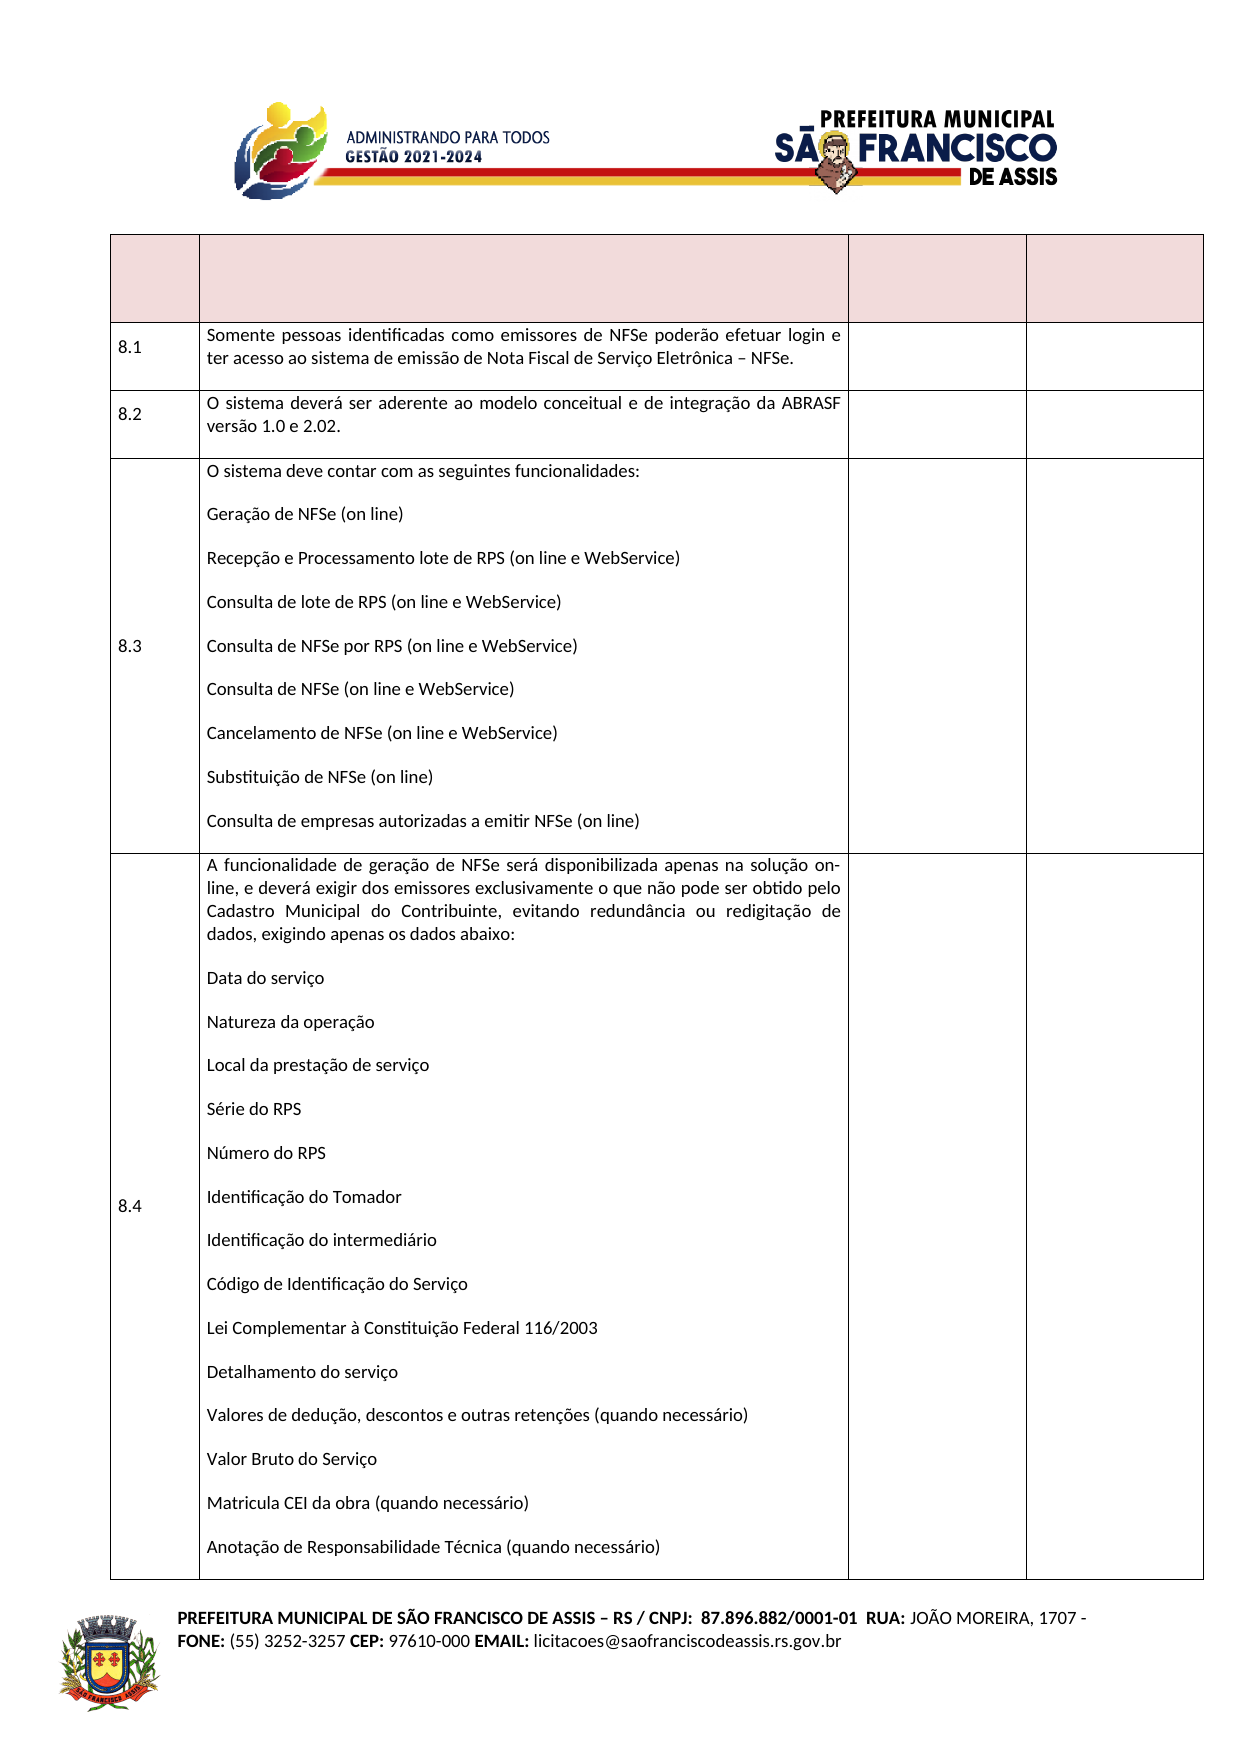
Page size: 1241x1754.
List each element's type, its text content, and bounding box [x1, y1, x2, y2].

table_cell 8.4 [111, 854, 199, 1578]
table_cell [849, 459, 1026, 852]
table_cell O sistema deverá ser aderente ao modelo conceitual e de integração da ABRASF versão 1.0 e 2.02. [200, 391, 848, 458]
table_cell O sistema deve contar com as seguintes funcionalidades: Geração de NFSe (on line) Recepção e Processamento lote de RPS (on line e WebService) Consulta de lote de RPS (on line e WebService) Consulta de NFSe por RPS (on line e WebService) Consulta de NFSe (on line e WebService) Cancelamento de NFSe (on line e WebService) Substituição de NFSe (on line) Consulta de empresas autorizadas a emitir NFSe (on line) [200, 459, 848, 852]
table_cell [1027, 854, 1203, 1578]
table_cell [1027, 323, 1203, 390]
table_cell [111, 235, 199, 322]
table_cell 8.1 [111, 323, 199, 390]
table_cell 8.3 [111, 459, 199, 852]
table_cell [849, 323, 1026, 390]
table_cell 8.2 [111, 391, 199, 458]
table_cell A funcionalidade de geração de NFSe será disponibilizada apenas na solução on-line, e deverá exigir dos emissores exclusivamente o que não pode ser obtido pelo Cadastro Municipal do Contribuinte, evitando redundância ou redigitação de dados, exigindo apenas os dados abaixo: Data do serviço Natureza da operação Local da prestação de serviço Série do RPS Número do RPS Identificação do Tomador Identificação do intermediário Código de Identificação do Serviço Lei Complementar à Constituição Federal 116/2003 Detalhamento do serviço Valores de dedução, descontos e outras retenções (quando necessário) Valor Bruto do Serviço Matricula CEI da obra (quando necessário) Anotação de Responsabilidade Técnica (quando necessário) [200, 854, 848, 1578]
table_cell [849, 391, 1026, 458]
table_cell Somente pessoas identificadas como emissores de NFSe poderão efetuar login e ter acesso ao sistema de emissão de Nota Fiscal de Serviço Eletrônica – NFSe. [200, 323, 848, 390]
table_cell [1027, 391, 1203, 458]
table_cell [849, 854, 1026, 1578]
table_cell [1027, 459, 1203, 852]
table_cell [200, 235, 848, 322]
table_cell [1027, 235, 1203, 322]
table_cell [849, 235, 1026, 322]
